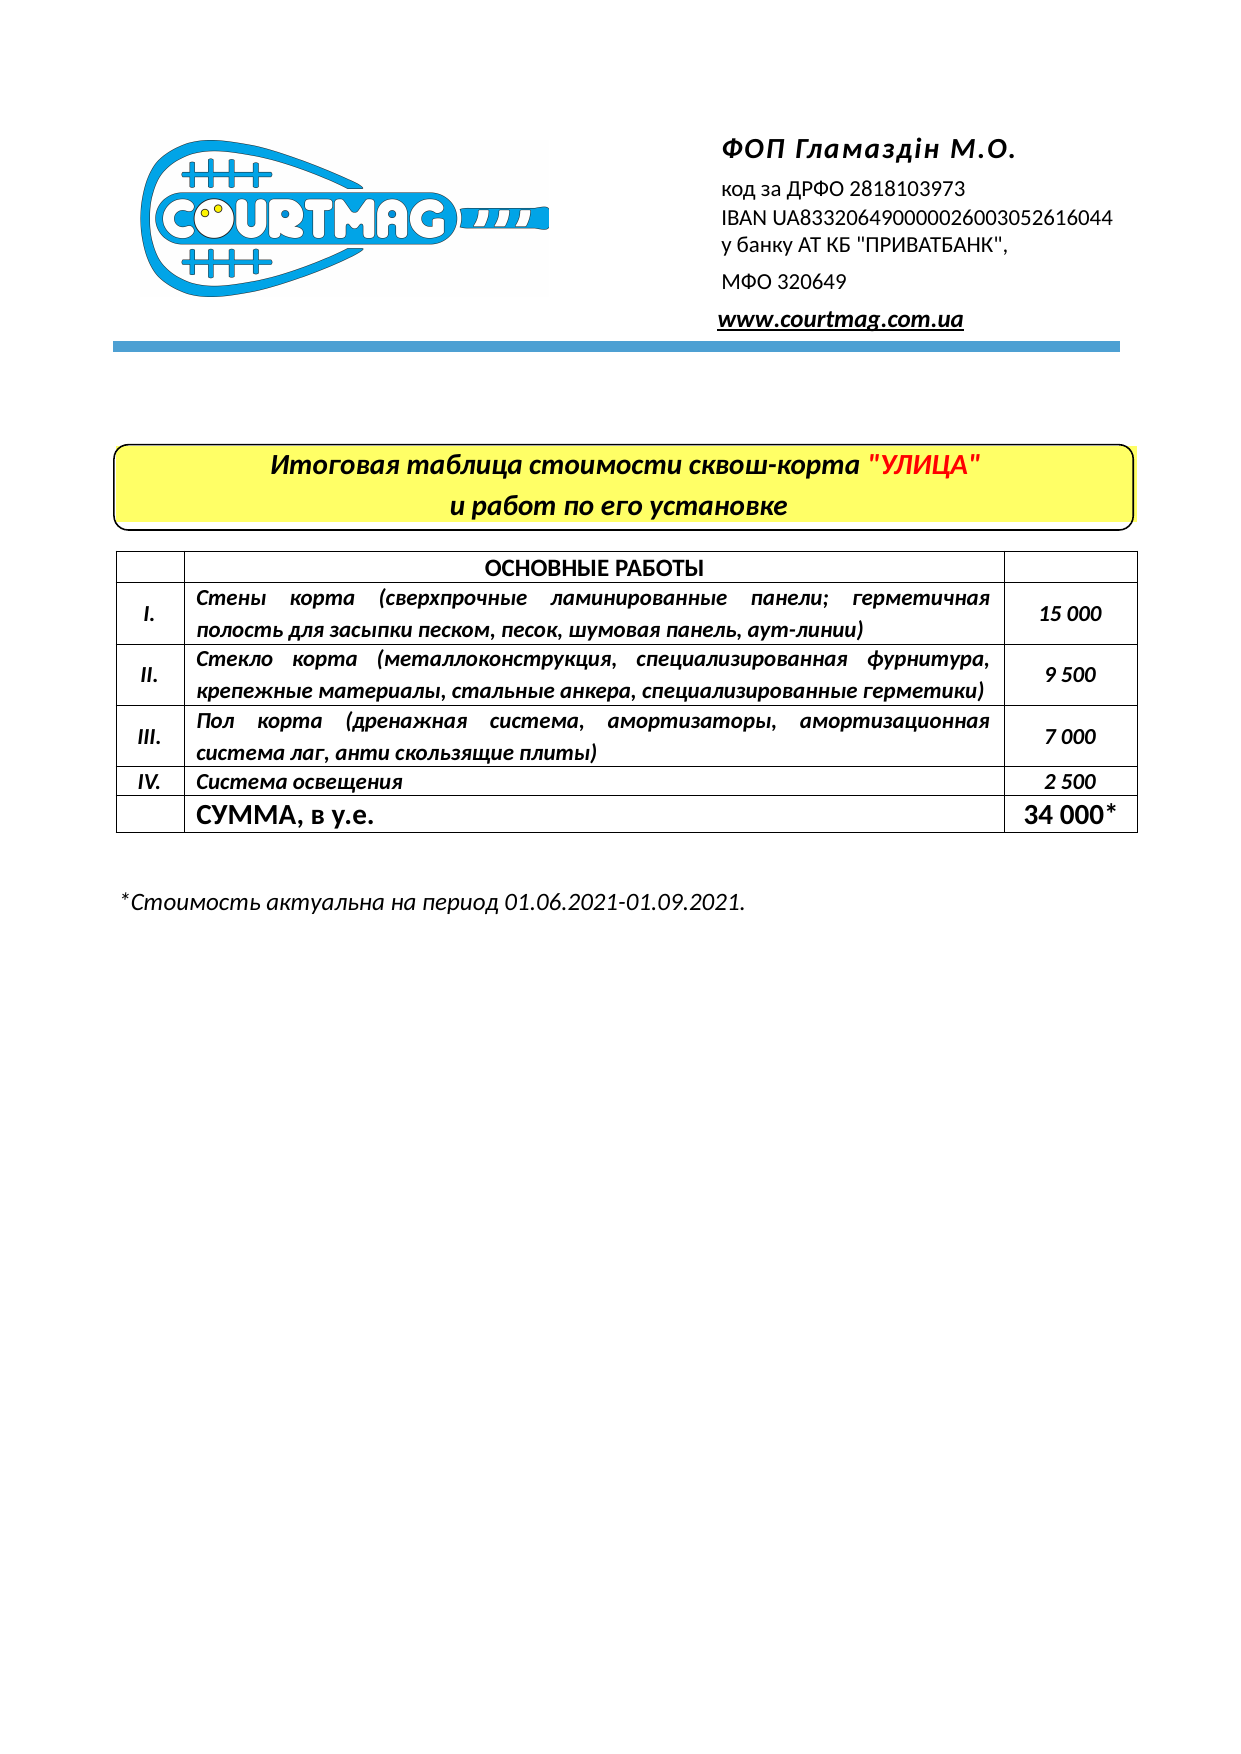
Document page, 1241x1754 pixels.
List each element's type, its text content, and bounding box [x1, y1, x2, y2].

table_cell [117, 796, 184, 832]
table_cell [1005, 552, 1137, 582]
table_cell [116, 526, 185, 551]
table_cell [506, 531, 666, 551]
table_cell 34 000* [1005, 796, 1137, 832]
text МФО 320649 [721, 267, 1122, 295]
picture [140, 231, 196, 297]
table_cell I. [117, 583, 184, 643]
text www.courtmag.com.ua [561, 303, 1122, 334]
picture [140, 140, 197, 207]
picture [517, 211, 530, 226]
table_cell [345, 523, 506, 529]
picture [475, 211, 488, 226]
table_cell [345, 531, 506, 551]
table_cell [666, 523, 1004, 529]
table_header Итоговая таблица стоимости сквош-корта "УЛИЦА" и работ по его установке [116, 446, 1132, 522]
table_cell 7 000 [1005, 706, 1137, 766]
table_cell IV. [117, 767, 184, 795]
picture [150, 140, 549, 297]
table_cell [1004, 523, 1137, 551]
table_cell II. [117, 645, 184, 705]
text код за ДРФО 2818103973 IBAN UA833206490000026003052616044 у банку АТ КБ "ПРИВАТБАНК", [721, 174, 1122, 259]
table_cell ОСНОВНЫЕ РАБОТЫ [185, 552, 1004, 582]
table_cell [117, 552, 184, 582]
text *Стоимость актуальна на период 01.06.2021-01.09.2021. [118, 886, 1122, 917]
picture [496, 211, 509, 226]
table_cell [185, 531, 345, 551]
table_cell СУММА, в у.е. [185, 796, 1004, 832]
table_cell 15 000 [1005, 583, 1137, 643]
table_cell [1004, 523, 1129, 529]
table_cell Система освещения [185, 767, 1004, 795]
table_cell 2 500 [1005, 767, 1137, 795]
table_cell Стекло корта (металлоконструкция, специализированная фурнитура, крепежные материалы, стальные анкера, специализированные герметики) [185, 645, 1004, 705]
table_cell Стены корта (сверхпрочные ламинированные панели; герметичная полость для засыпки песком, песок, шумовая панель, аут-линии) [185, 583, 1004, 643]
table_cell [118, 523, 185, 529]
table_cell Пол корта (дренажная система, амортизаторы, амортизационная система лаг, анти скользящие плиты) [185, 706, 1004, 766]
table_cell [185, 523, 345, 529]
table_cell III. [117, 706, 184, 766]
table_cell [666, 531, 1004, 551]
text ФОП Гламаздін М.О. [721, 131, 1122, 166]
table_cell 9 500 [1005, 645, 1137, 705]
table_cell [506, 523, 666, 529]
